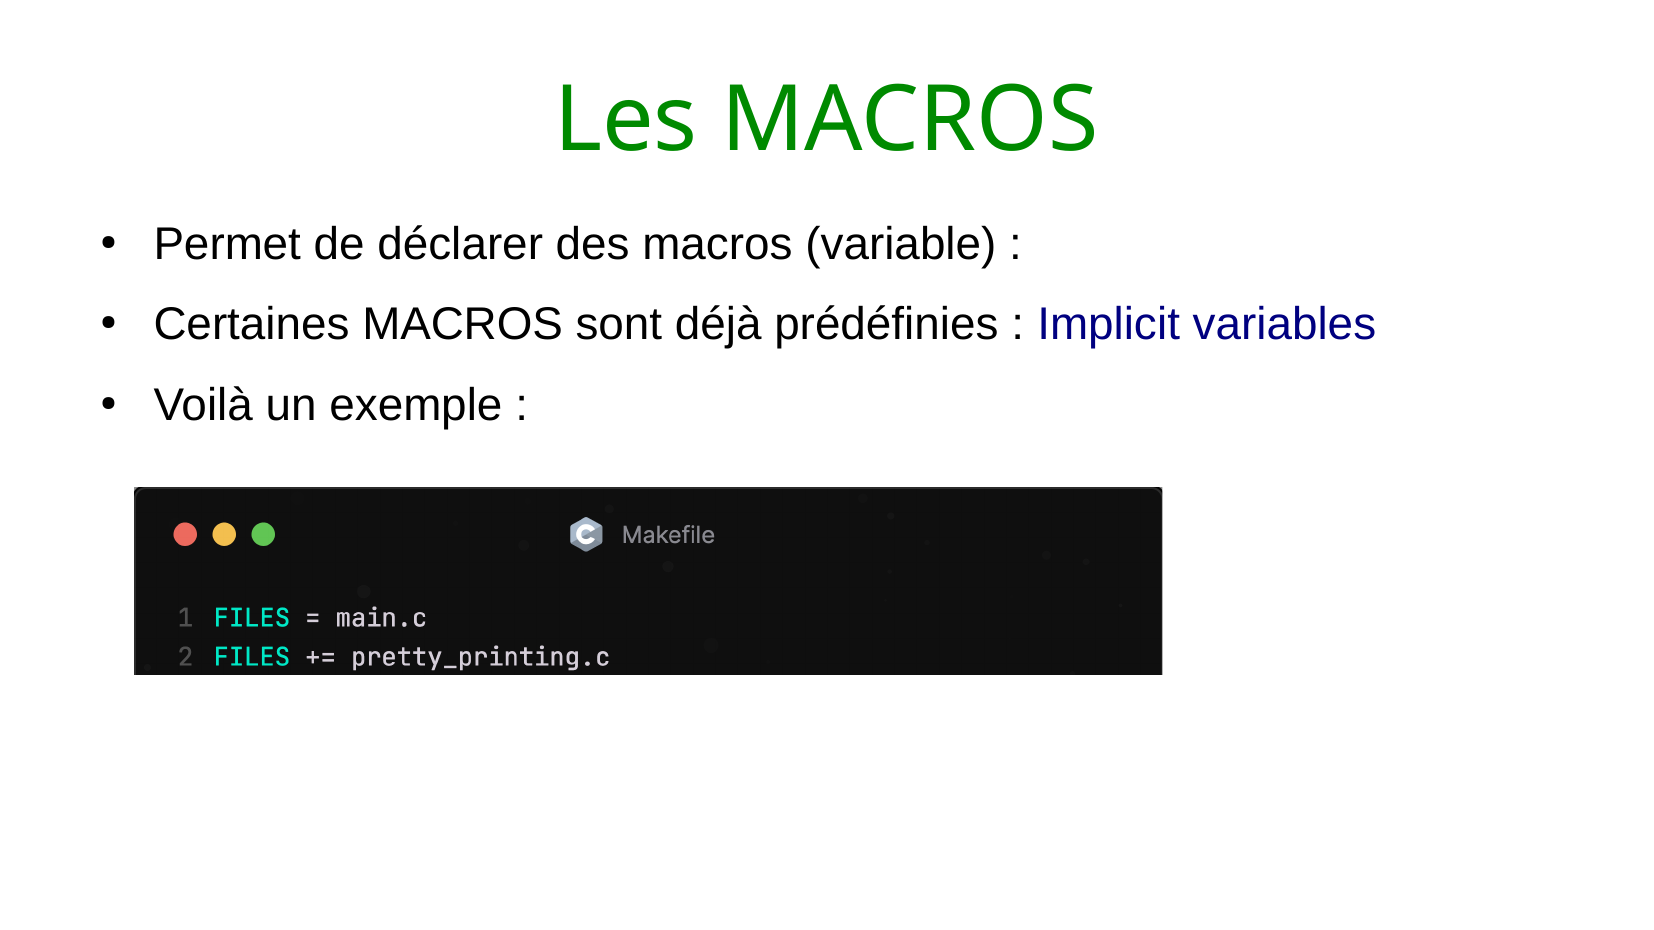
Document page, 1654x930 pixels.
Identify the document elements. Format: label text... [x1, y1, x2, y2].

picture [134, 487, 1163, 675]
title Les MACROS [82, 37, 1571, 193]
list Permet de déclarer des macros (variable) : Certaines MACROS sont déjà prédéfinies : Implicit variables Voilà un exemple : [82, 217, 1571, 757]
